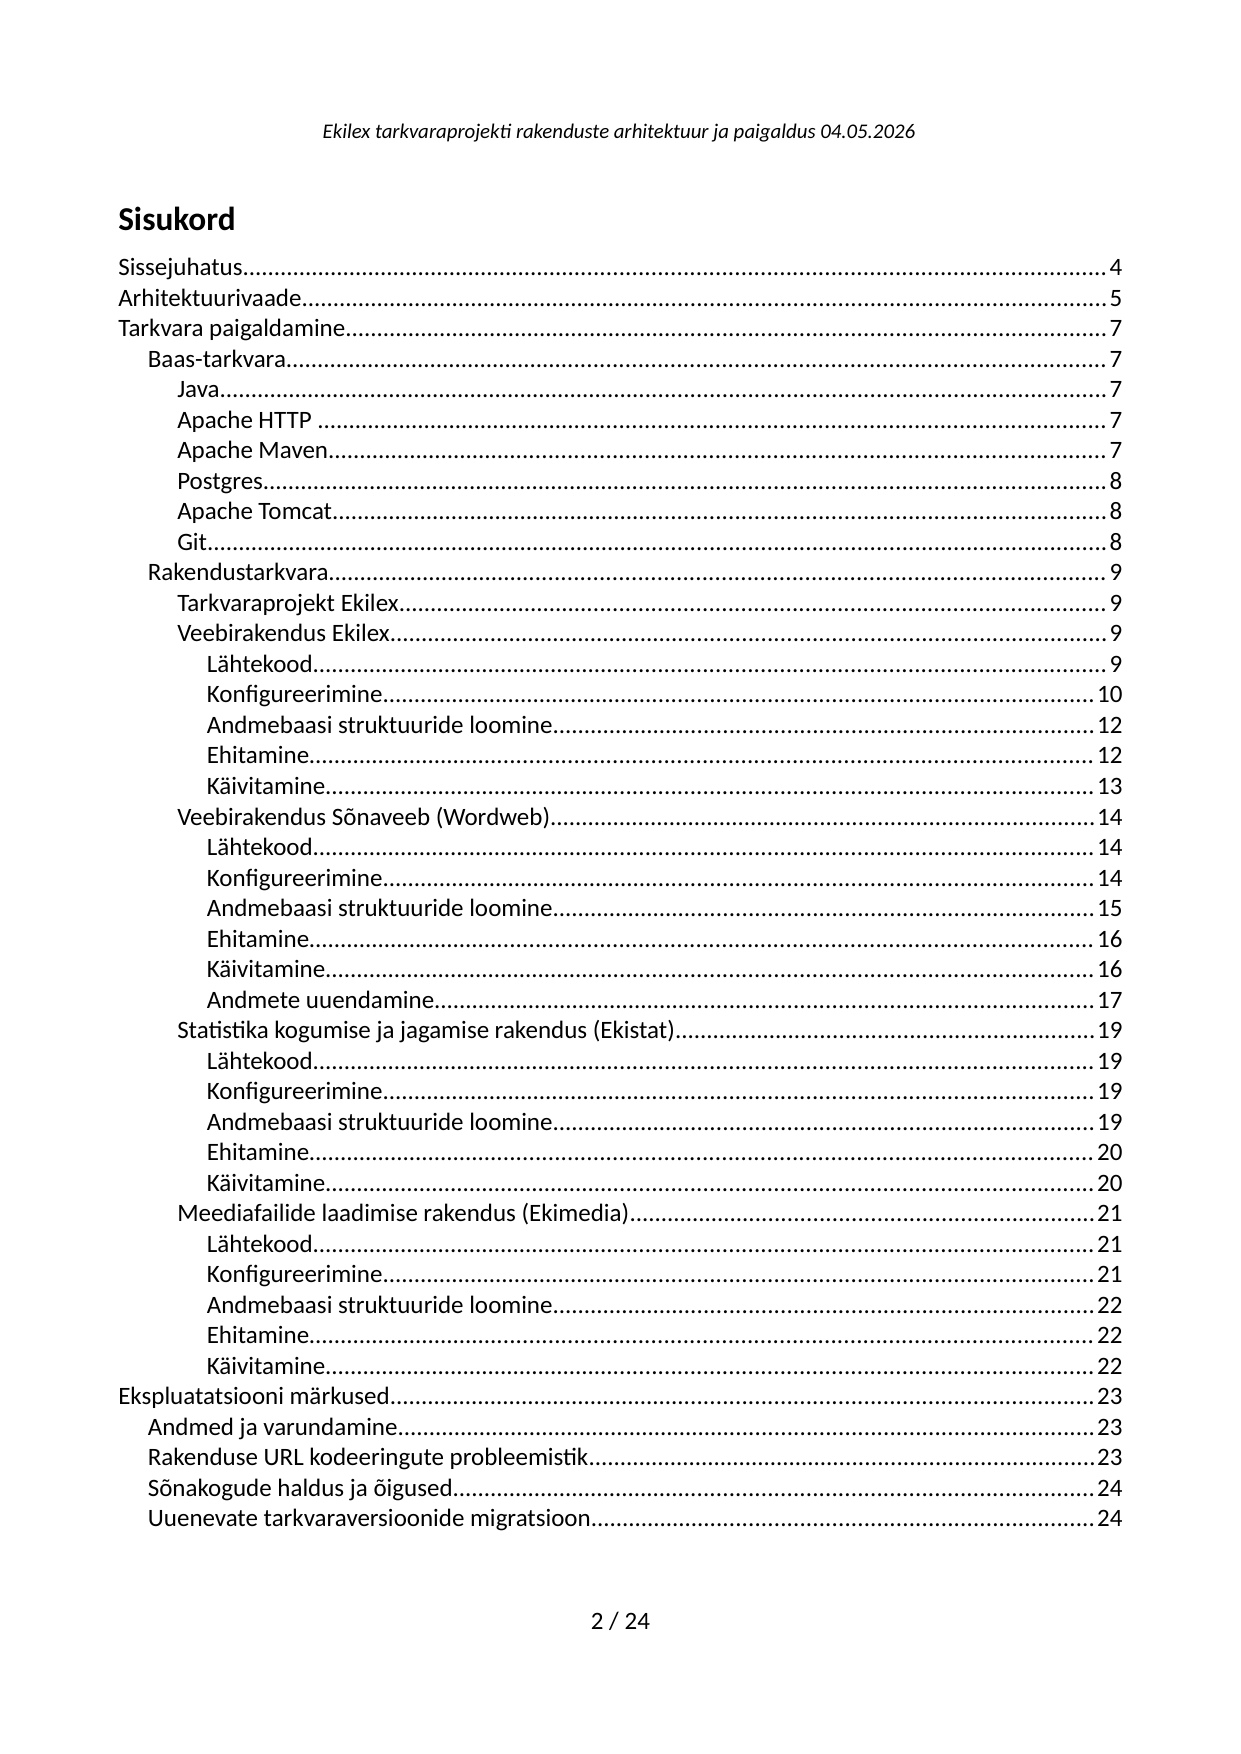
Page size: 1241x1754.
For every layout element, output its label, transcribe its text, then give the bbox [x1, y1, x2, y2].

text Konfigureerimine 14 [207, 862, 1122, 892]
text Veebirakendus Sõnaveeb (Wordweb) 14 [177, 801, 1122, 831]
text Postgres 8 [177, 465, 1122, 495]
subtitle Sisukord [118, 198, 1122, 239]
text Andmebaasi struktuuride loomine 15 [207, 892, 1122, 923]
text Konfigureerimine 19 [207, 1075, 1122, 1106]
text Ehitamine 12 [207, 739, 1122, 770]
text Ehitamine 16 [207, 923, 1122, 953]
text Andmebaasi struktuuride loomine 12 [207, 709, 1122, 739]
text Apache Maven 7 [177, 434, 1122, 465]
text Käivitamine 16 [207, 953, 1122, 984]
text Lähtekood 21 [207, 1228, 1122, 1258]
text Statistika kogumise ja jagamise rakendus (Ekistat) 19 [177, 1014, 1122, 1045]
text Andmebaasi struktuuride loomine 22 [207, 1289, 1122, 1319]
text Sissejuhatus 4 [118, 251, 1122, 282]
text Baas-tarkvara 7 [148, 343, 1122, 373]
text Tarkvaraprojekt Ekilex 9 [177, 587, 1122, 617]
text Sõnakogude haldus ja õigused 24 [148, 1472, 1122, 1503]
text Arhitektuurivaade 5 [118, 282, 1122, 312]
text Git 8 [177, 526, 1122, 556]
text Rakenduse URL kodeeringute probleemistik 23 [148, 1442, 1122, 1472]
text Andmebaasi struktuuride loomine 19 [207, 1106, 1122, 1136]
text Rakendustarkvara 9 [148, 556, 1122, 587]
text Ehitamine 22 [207, 1319, 1122, 1350]
text Uuenevate tarkvaraversioonide migratsioon 24 [148, 1503, 1122, 1533]
text Ehitamine 20 [207, 1136, 1122, 1167]
text Andmed ja varundamine 23 [148, 1411, 1122, 1442]
text Tarkvara paigaldamine 7 [118, 312, 1122, 343]
text Ekspluatatsiooni märkused 23 [118, 1381, 1122, 1411]
text Meediafailide laadimise rakendus (Ekimedia) 21 [177, 1197, 1122, 1228]
text Käivitamine 13 [207, 770, 1122, 801]
text Java 7 [177, 373, 1122, 404]
text Käivitamine 22 [207, 1350, 1122, 1381]
text Lähtekood 19 [207, 1045, 1122, 1075]
text Käivitamine 20 [207, 1167, 1122, 1197]
text Lähtekood 9 [207, 648, 1122, 678]
text Lähtekood 14 [207, 831, 1122, 862]
text Andmete uuendamine 17 [207, 984, 1122, 1014]
text Konfigureerimine 21 [207, 1258, 1122, 1289]
text Veebirakendus Ekilex 9 [177, 617, 1122, 648]
text Konfigureerimine 10 [207, 678, 1122, 709]
text Apache HTTP 7 [177, 404, 1122, 434]
text Apache Tomcat 8 [177, 495, 1122, 526]
